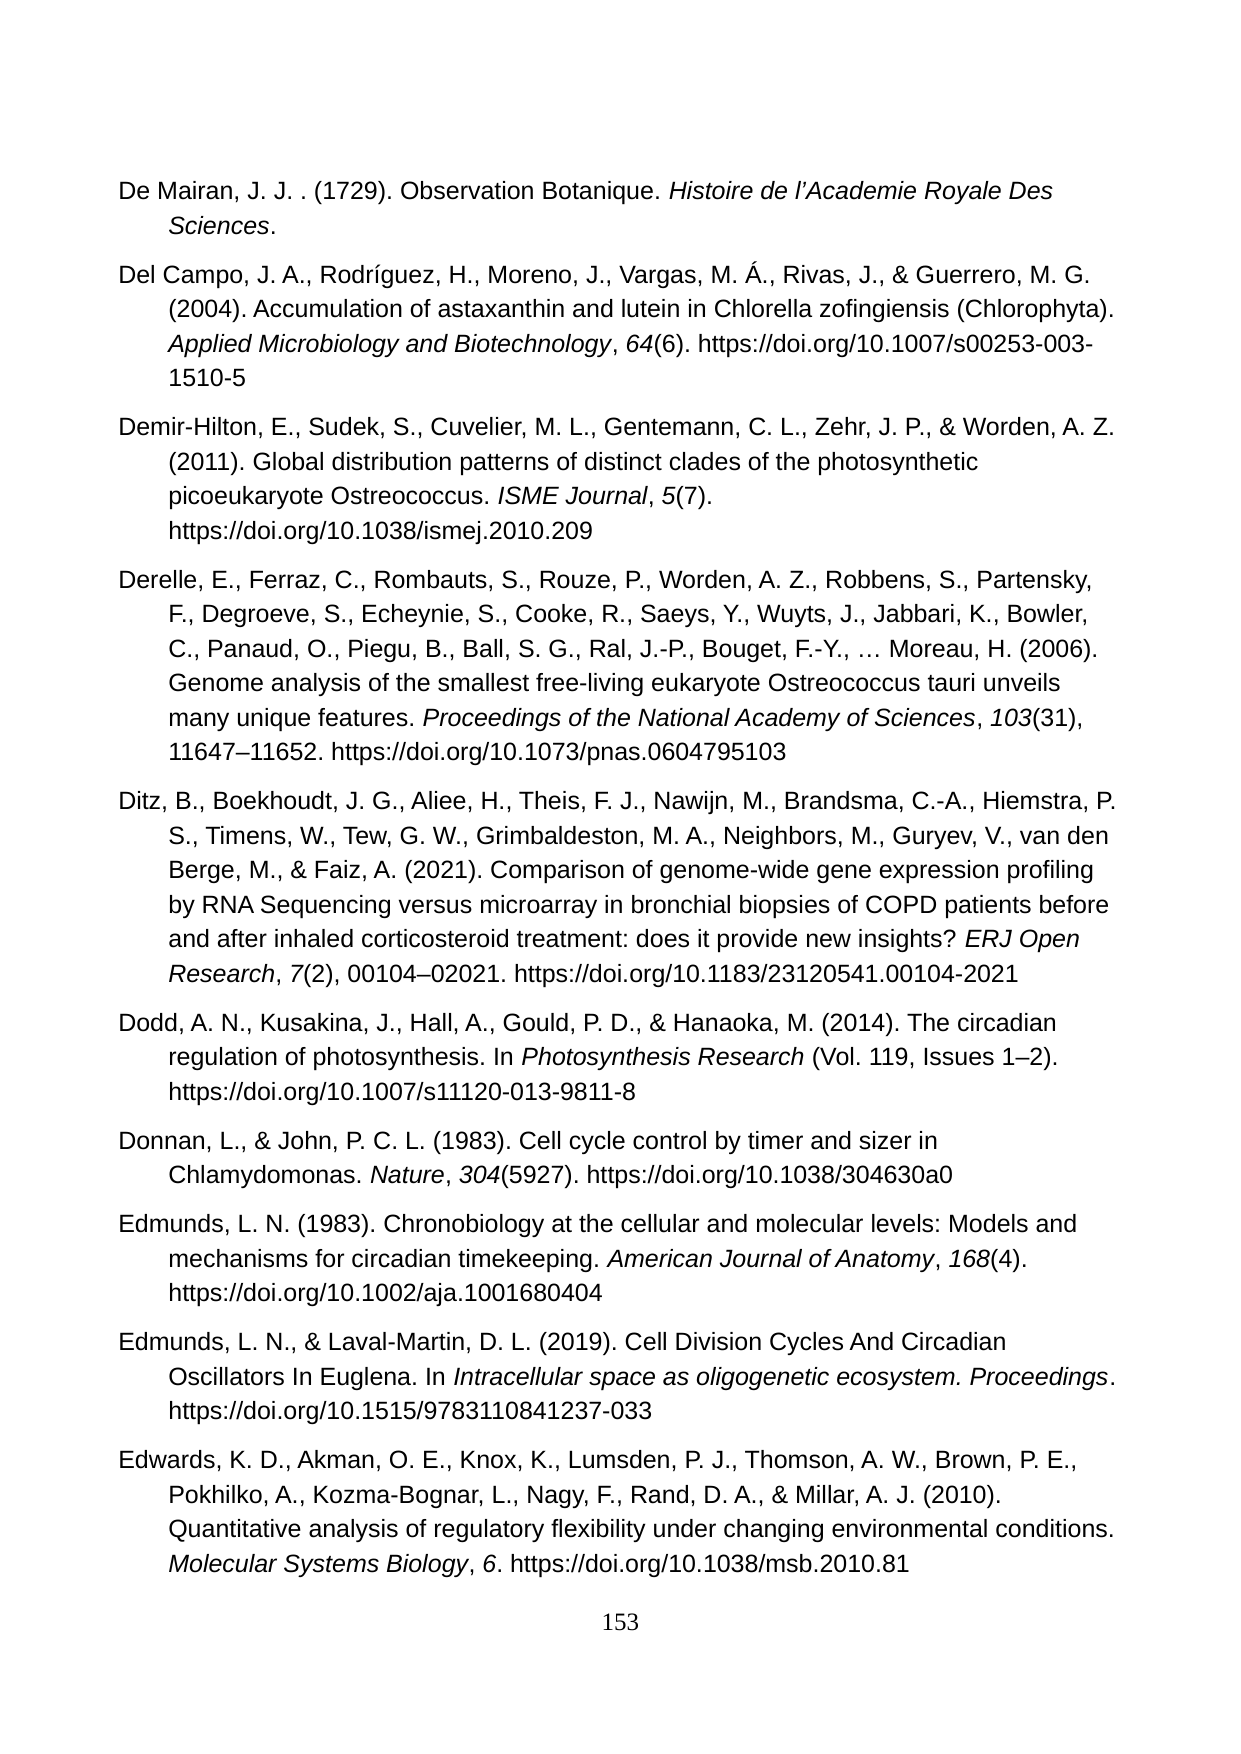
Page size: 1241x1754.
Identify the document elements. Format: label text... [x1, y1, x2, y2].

text Ditz, B., Boekhoudt, J. G., Aliee, H., Theis, F. J., Nawijn, M., Brandsma, C.-A., Hiemstra, P. S., Timens, W., Tew, G. W., Grimbaldeston, M. A., Neighbors, M., Guryev, V., van den Berge, M., & Faiz, A. (2021). Comparison of genome-wide gene expression profiling by RNA Sequencing versus microarray in bronchial biopsies of COPD patients before and after inhaled corticosteroid treatment: does it provide new insights? ERJ Open Research, 7(2), 00104–02021. https://doi.org/10.1183/23120541.00104-2021 [118, 786, 1122, 987]
text De Mairan, J. J. . (1729). Observation Botanique. Histoire de l’Academie Royale Des Sciences. [118, 176, 1122, 239]
text Del Campo, J. A., Rodríguez, H., Moreno, J., Vargas, M. Á., Rivas, J., & Guerrero, M. G. (2004). Accumulation of astaxanthin and lutein in Chlorella zofingiensis (Chlorophyta). Applied Microbiology and Biotechnology, 64(6). https://doi.org/10.1007/s00253-003-1510-5 [118, 260, 1122, 392]
text Donnan, L., & John, P. C. L. (1983). Cell cycle control by timer and sizer in Chlamydomonas. Nature, 304(5927). https://doi.org/10.1038/304630a0 [118, 1126, 1122, 1189]
text Demir-Hilton, E., Sudek, S., Cuvelier, M. L., Gentemann, C. L., Zehr, J. P., & Worden, A. Z. (2011). Global distribution patterns of distinct clades of the photosynthetic picoeukaryote Ostreococcus. ISME Journal, 5(7). https://doi.org/10.1038/ismej.2010.209 [118, 412, 1122, 544]
text Derelle, E., Ferraz, C., Rombauts, S., Rouze, P., Worden, A. Z., Robbens, S., Partensky, F., Degroeve, S., Echeynie, S., Cooke, R., Saeys, Y., Wuyts, J., Jabbari, K., Bowler, C., Panaud, O., Piegu, B., Ball, S. G., Ral, J.-P., Bouget, F.-Y., … Moreau, H. (2006). Genome analysis of the smallest free-living eukaryote Ostreococcus tauri unveils many unique features. Proceedings of the National Academy of Sciences, 103(31), 11647–11652. https://doi.org/10.1073/pnas.0604795103 [118, 565, 1122, 766]
text Dodd, A. N., Kusakina, J., Hall, A., Gould, P. D., & Hanaoka, M. (2014). The circadian regulation of photosynthesis. In Photosynthesis Research (Vol. 119, Issues 1–2). https://doi.org/10.1007/s11120-013-9811-8 [118, 1008, 1122, 1106]
text Edmunds, L. N. (1983). Chronobiology at the cellular and molecular levels: Models and mechanisms for circadian timekeeping. American Journal of Anatomy, 168(4). https://doi.org/10.1002/aja.1001680404 [118, 1209, 1122, 1307]
text Edmunds, L. N., & Laval-Martin, D. L. (2019). Cell Division Cycles And Circadian Oscillators In Euglena. In Intracellular space as oligogenetic ecosystem. Proceedings. https://doi.org/10.1515/9783110841237-033 [118, 1327, 1122, 1425]
text Edwards, K. D., Akman, O. E., Knox, K., Lumsden, P. J., Thomson, A. W., Brown, P. E., Pokhilko, A., Kozma-Bognar, L., Nagy, F., Rand, D. A., & Millar, A. J. (2010). Quantitative analysis of regulatory flexibility under changing environmental conditions. Molecular Systems Biology, 6. https://doi.org/10.1038/msb.2010.81 [118, 1445, 1122, 1578]
